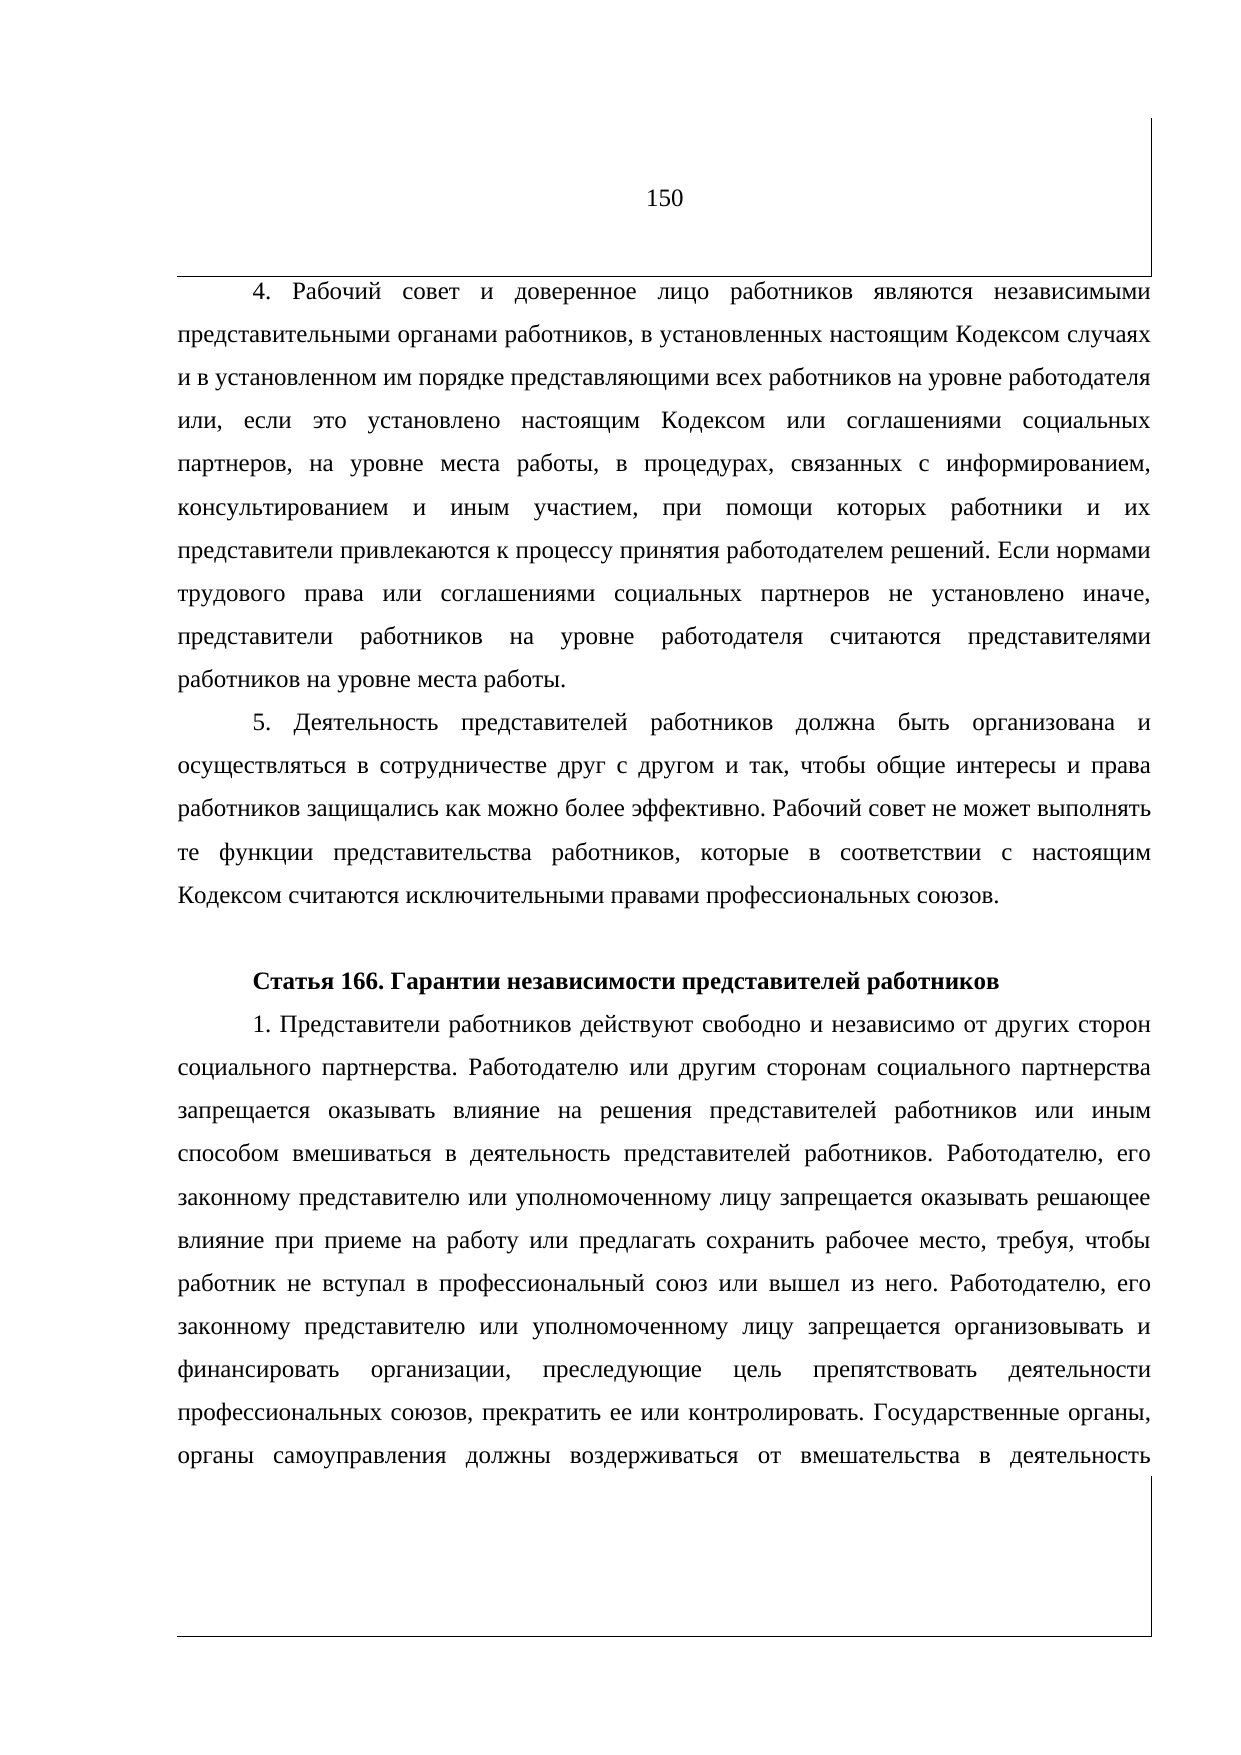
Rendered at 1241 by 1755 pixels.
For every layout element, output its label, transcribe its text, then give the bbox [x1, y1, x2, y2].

text 5. Деятельность представителей работников должна быть организована и осуществляться в сотрудничестве друг с другом и так, чтобы общие интересы и права работников защищались как можно более эффективно. Рабочий совет не может выполнять те функции представительства работников, которые в соответствии с настоящим Кодексом считаются исключительными правами профессиональных союзов. [177, 707, 1152, 908]
text 4. Рабочий совет и доверенное лицо работников являются независимыми представительными органами работников, в установленных настоящим Кодексом случаях и в установленном им порядке представляющими всех работников на уровне работодателя или, если это установлено настоящим Кодексом или соглашениями социальных партнеров, на уровне места работы, в процедурах, связанных с информированием, консультированием и иным участием, при помощи которых работники и их представители привлекаются к процессу принятия работодателем решений. Если нормами трудового права или соглашениями социальных партнеров не установлено иначе, представители работников на уровне работодателя считаются представителями работников на уровне места работы. [177, 276, 1152, 693]
subtitle Статья 166. Гарантии независимости представителей работников [177, 966, 1152, 995]
text 1. Представители работников действуют свободно и независимо от других сторон социального партнерства. Работодателю или другим сторонам социального партнерства запрещается оказывать влияние на решения представителей работников или иным способом вмешиваться в деятельность представителей работников. Работодателю, его законному представителю или уполномоченному лицу запрещается оказывать решающее влияние при приеме на работу или предлагать сохранить рабочее место, требуя, чтобы работник не вступал в профессиональный союз или вышел из него. Работодателю, его законному представителю или уполномоченному лицу запрещается организовывать и финансировать организации, преследующие цель препятствовать деятельности профессиональных союзов, прекратить ее или контролировать. Государственные органы, органы самоуправления должны воздерживаться от вмешательства в деятельность [177, 1009, 1152, 1469]
